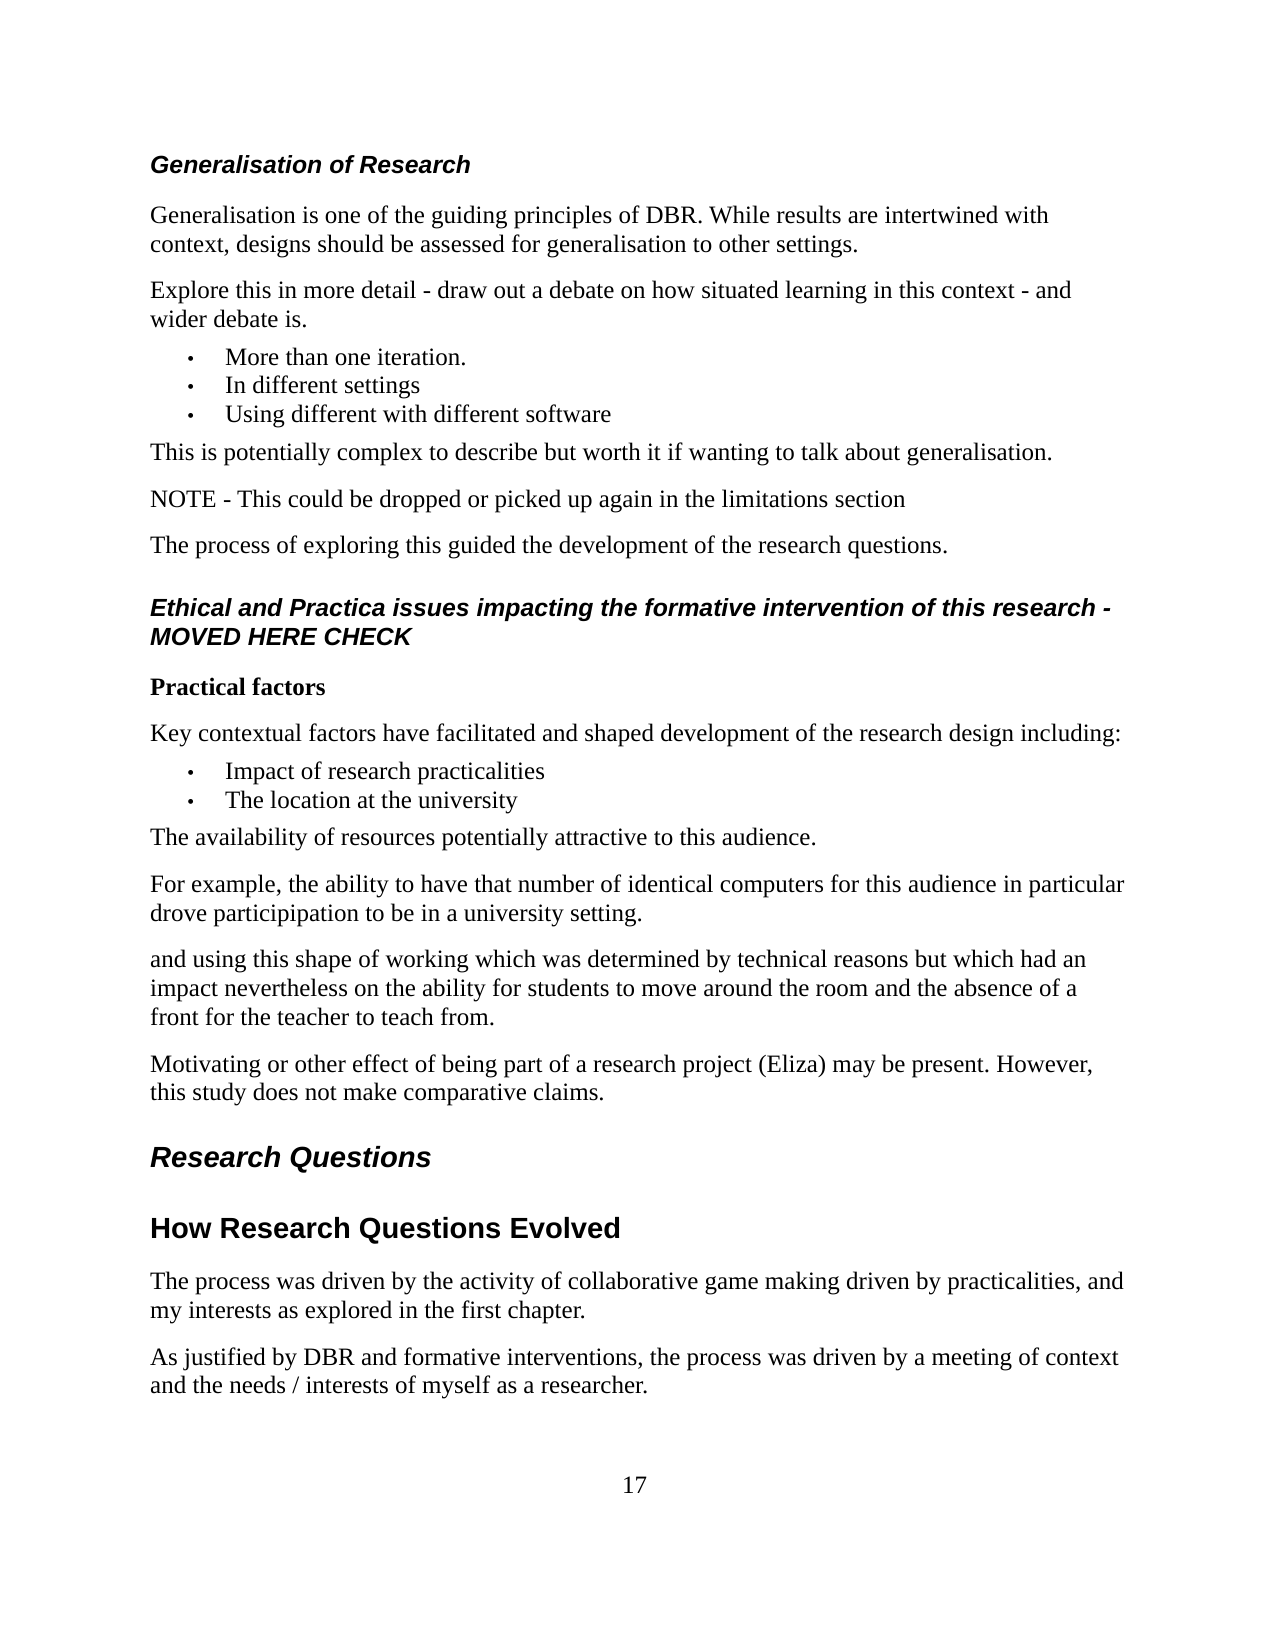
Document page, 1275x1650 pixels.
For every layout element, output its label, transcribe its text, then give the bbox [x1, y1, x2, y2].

text The process of exploring this guided the development of the research questions. [150, 530, 1125, 559]
subtitle Ethical and Practica issues impacting the formative intervention of this research - MOVED HERE CHECK [150, 593, 1125, 650]
list In different settings [187, 371, 1125, 399]
list The location at the university [187, 785, 1125, 813]
subtitle Generalisation of Research [150, 150, 1125, 178]
text and using this shape of working which was determined by technical reasons but which had an impact nevertheless on the ability for students to move around the room and the absence of a front for the teacher to teach from. [150, 944, 1125, 1031]
text For example, the ability to have that number of identical computers for this audience in particular drove participipation to be in a university setting. [150, 869, 1125, 927]
text Practical factors [150, 672, 1125, 700]
text Motivating or other effect of being part of a research project (Eliza) may be present. However, this study does not make comparative claims. [150, 1049, 1125, 1106]
text NOTE - This could be dropped or picked up again in the limitations section [150, 484, 1125, 512]
subtitle How Research Questions Evolved [150, 1211, 1125, 1245]
text Key contextual factors have facilitated and shaped development of the research design including: [150, 718, 1125, 747]
text As justified by DBR and formative interventions, the process was driven by a meeting of context and the needs / interests of myself as a researcher. [150, 1342, 1125, 1399]
text Generalisation is one of the guiding principles of DBR. While results are intertwined with context, designs should be assessed for generalisation to other settings. [150, 200, 1125, 257]
text This is potentially complex to describe but worth it if wanting to talk about generalisation. [150, 437, 1125, 466]
text The availability of resources potentially attractive to this audience. [150, 822, 1125, 851]
text The process was driven by the activity of collaborative game making driven by practicalities, and my interests as explored in the first chapter. [150, 1266, 1125, 1324]
list Using different with different software [187, 399, 1125, 428]
list More than one iteration. [187, 342, 1125, 371]
text Explore this in more detail - draw out a debate on how situated learning in this context - and wider debate is. [150, 275, 1125, 333]
list Impact of research practicalities [187, 756, 1125, 785]
subtitle Research Questions [150, 1140, 1125, 1174]
